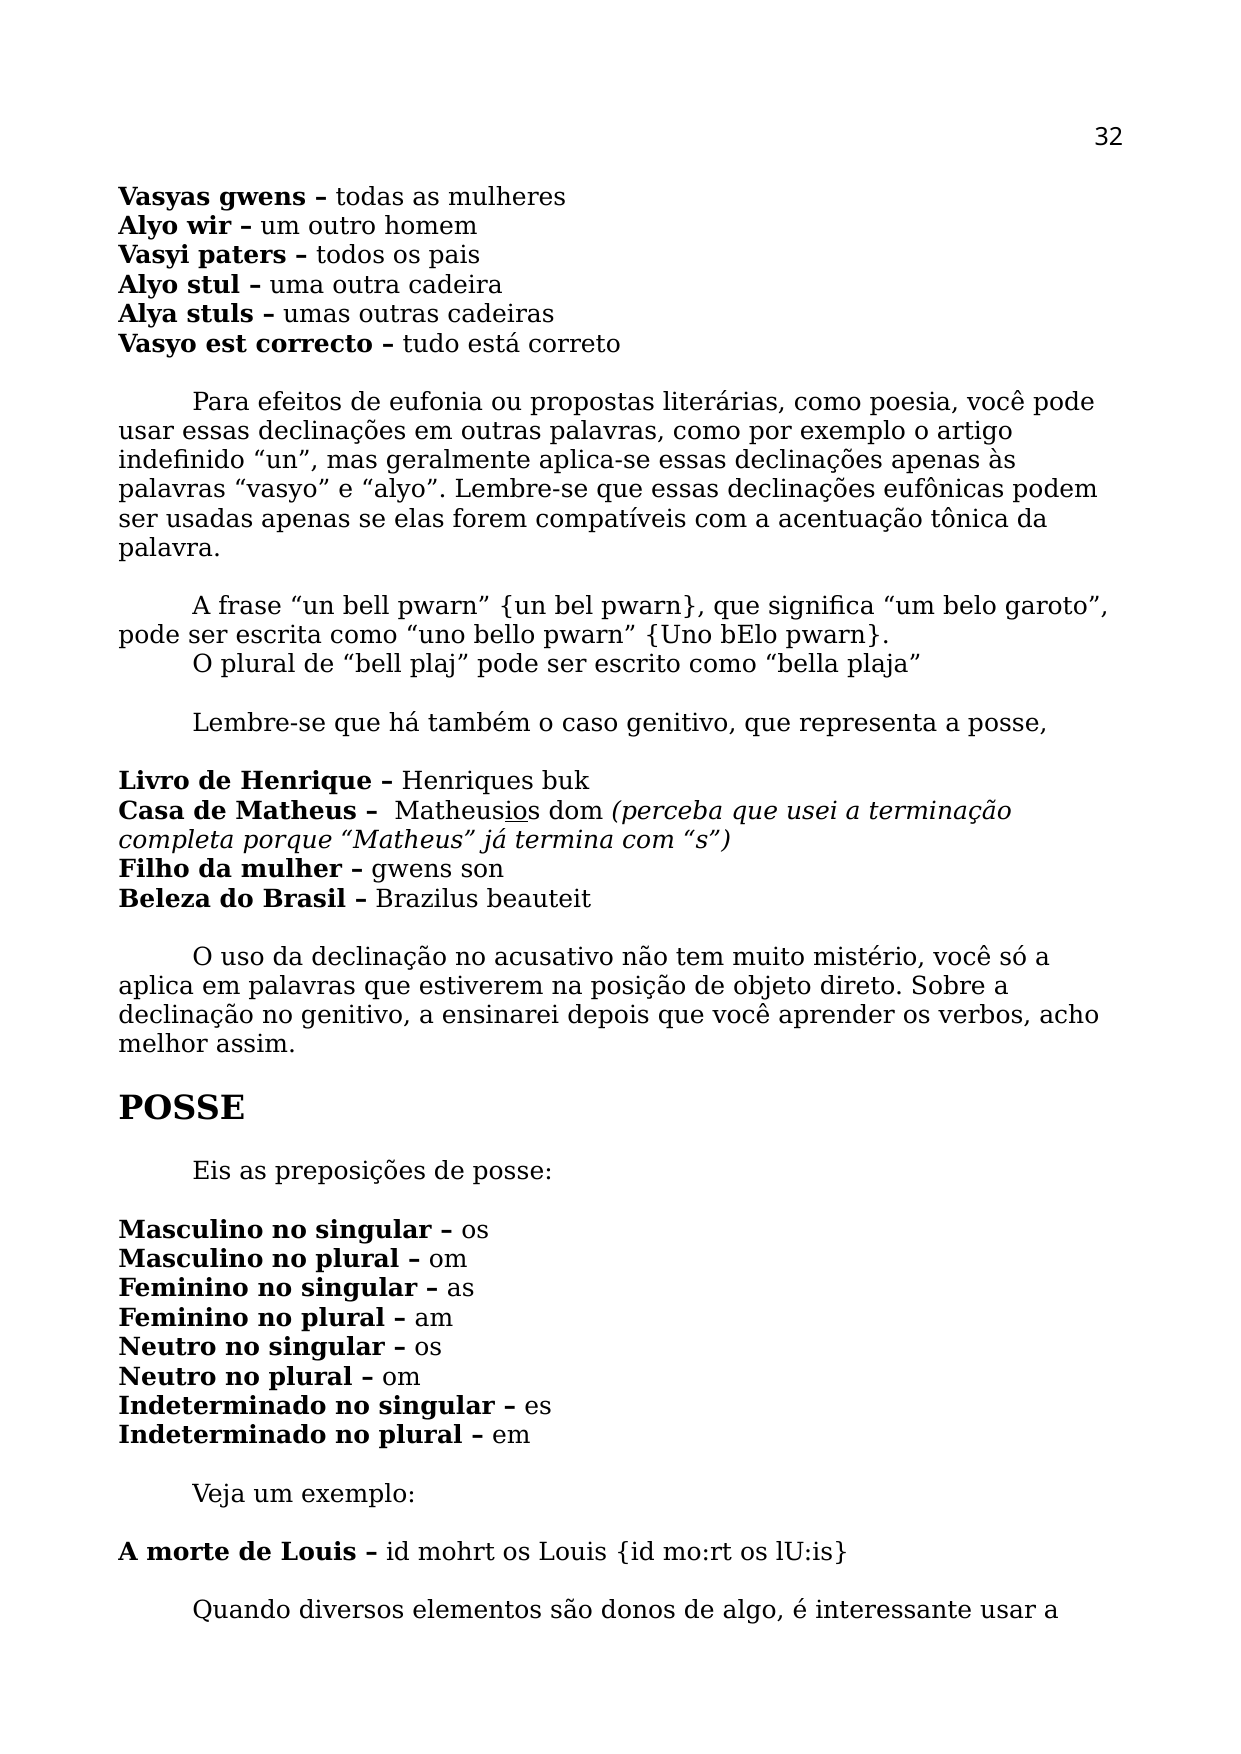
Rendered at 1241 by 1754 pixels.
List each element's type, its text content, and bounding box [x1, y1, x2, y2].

text O plural de “bell plaj” pode ser escrito como “bella plaja” [118, 649, 1123, 679]
text Lembre-se que há também o caso genitivo, que representa a posse, [118, 708, 1123, 737]
text Feminino no plural – am [118, 1303, 1123, 1332]
text Neutro no singular – os [118, 1332, 1123, 1361]
text Indeterminado no plural – em [118, 1420, 1123, 1449]
text Feminino no singular – as [118, 1273, 1123, 1303]
text Casa de Matheus – Matheusios dom (perceba que usei a terminação completa porque “Matheus” já termina com “s”) [118, 796, 1123, 854]
text Masculino no singular – os [118, 1214, 1123, 1244]
text Indeterminado no singular – es [118, 1391, 1123, 1420]
text Vasyas gwens – todas as mulheres [118, 182, 1123, 211]
text Para efeitos de eufonia ou propostas literárias, como poesia, você pode usar essas declinações em outras palavras, como por exemplo o artigo indefinido “un”, mas geralmente aplica-se essas declinações apenas às palavras “vasyo” e “alyo”. Lembre-se que essas declinações eufônicas podem ser usadas apenas se elas forem compatíveis com a acentuação tônica da palavra. [118, 387, 1123, 562]
text Livro de Henrique – Henriques buk [118, 766, 1123, 796]
text A morte de Louis – id mohrt os Louis {id mo:rt os lU:is} [118, 1537, 1123, 1566]
text Alya stuls – umas outras cadeiras [118, 299, 1123, 328]
text Eis as preposições de posse: [118, 1156, 1123, 1185]
text Vasyi paters – todos os pais [118, 240, 1123, 270]
text Filho da mulher – gwens son Beleza do Brasil – Brazilus beauteit [118, 854, 1123, 913]
text Masculino no plural – om [118, 1244, 1123, 1273]
text O uso da declinação no acusativo não tem muito mistério, você só a aplica em palavras que estiverem na posição de objeto direto. Sobre a declinação no genitivo, a ensinarei depois que você aprender os verbos, acho melhor assim. [118, 942, 1123, 1059]
text Alyo stul – uma outra cadeira [118, 270, 1123, 299]
text Alyo wir – um outro homem [118, 211, 1123, 240]
text A frase “un bell pwarn” {un bel pwarn}, que significa “um belo garoto”, pode ser escrita como “uno bello pwarn” {Uno bElo pwarn}. [118, 591, 1123, 649]
subtitle POSSE [118, 1088, 1123, 1127]
text Quando diversos elementos são donos de algo, é interessante usar a [118, 1596, 1123, 1625]
text Vasyo est correcto – tudo está correto [118, 328, 1123, 358]
text Veja um exemplo: [118, 1479, 1123, 1508]
text Neutro no plural – om [118, 1361, 1123, 1391]
